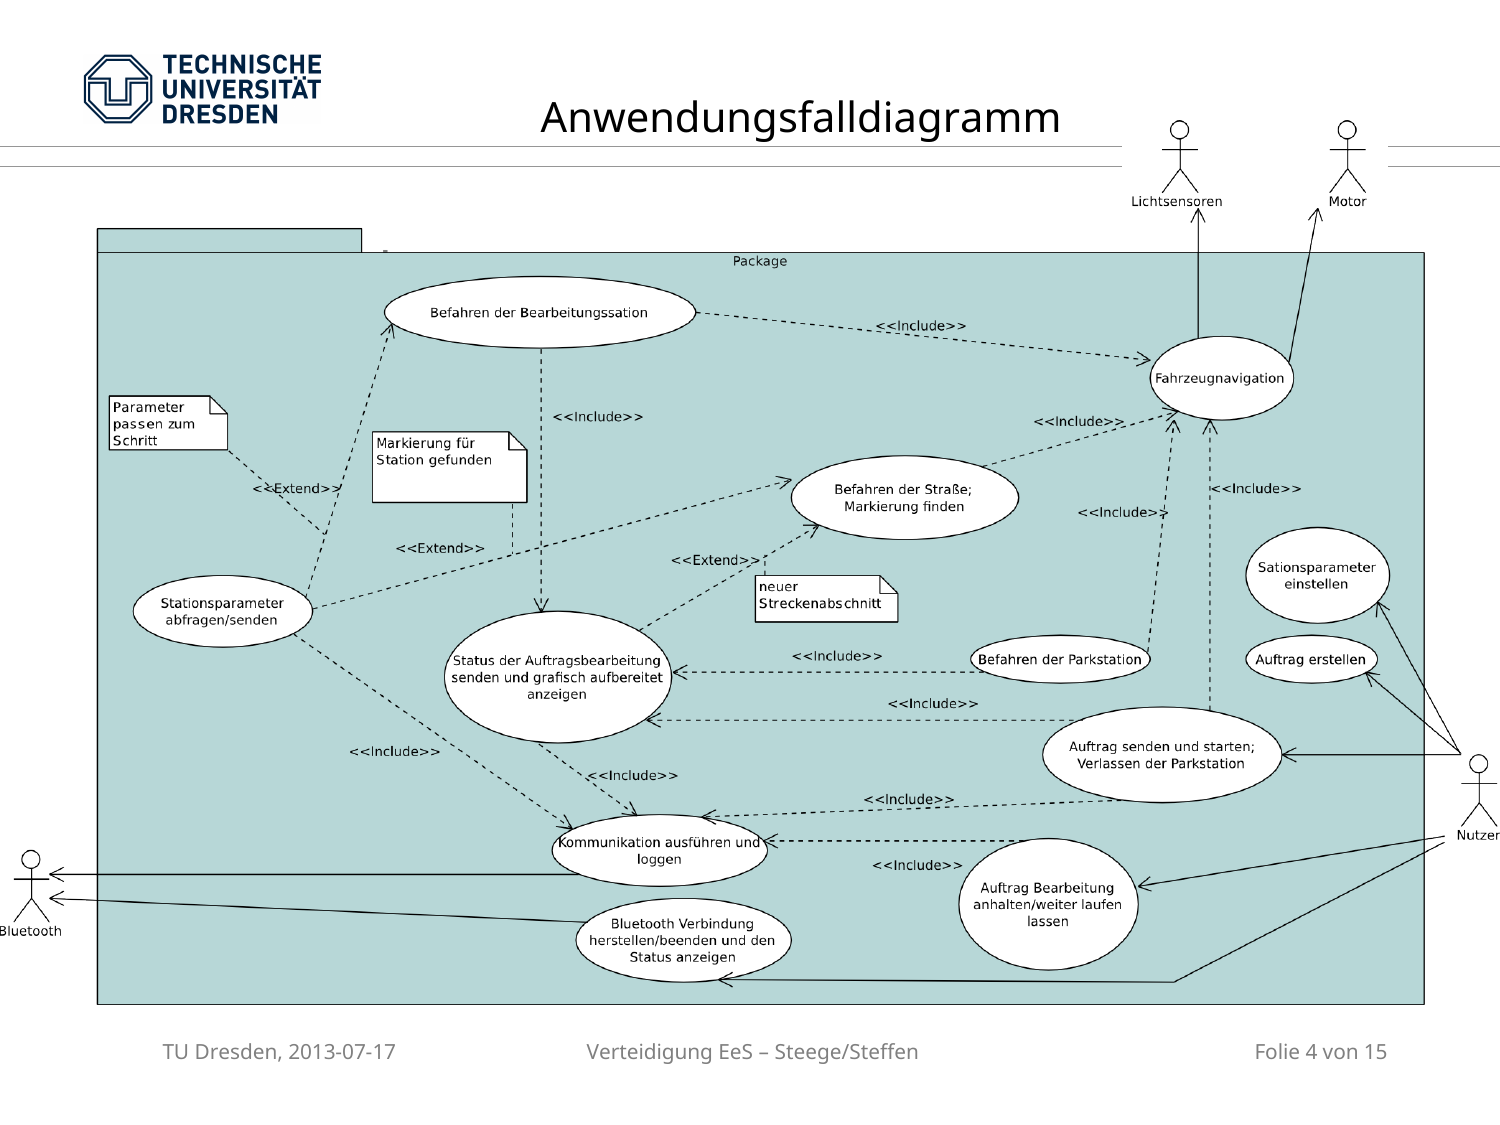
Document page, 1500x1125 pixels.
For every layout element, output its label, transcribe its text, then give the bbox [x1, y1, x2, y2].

picture [0, 54, 1500, 1005]
text_box Anwendungsfalldiagramm [540, 85, 1500, 148]
